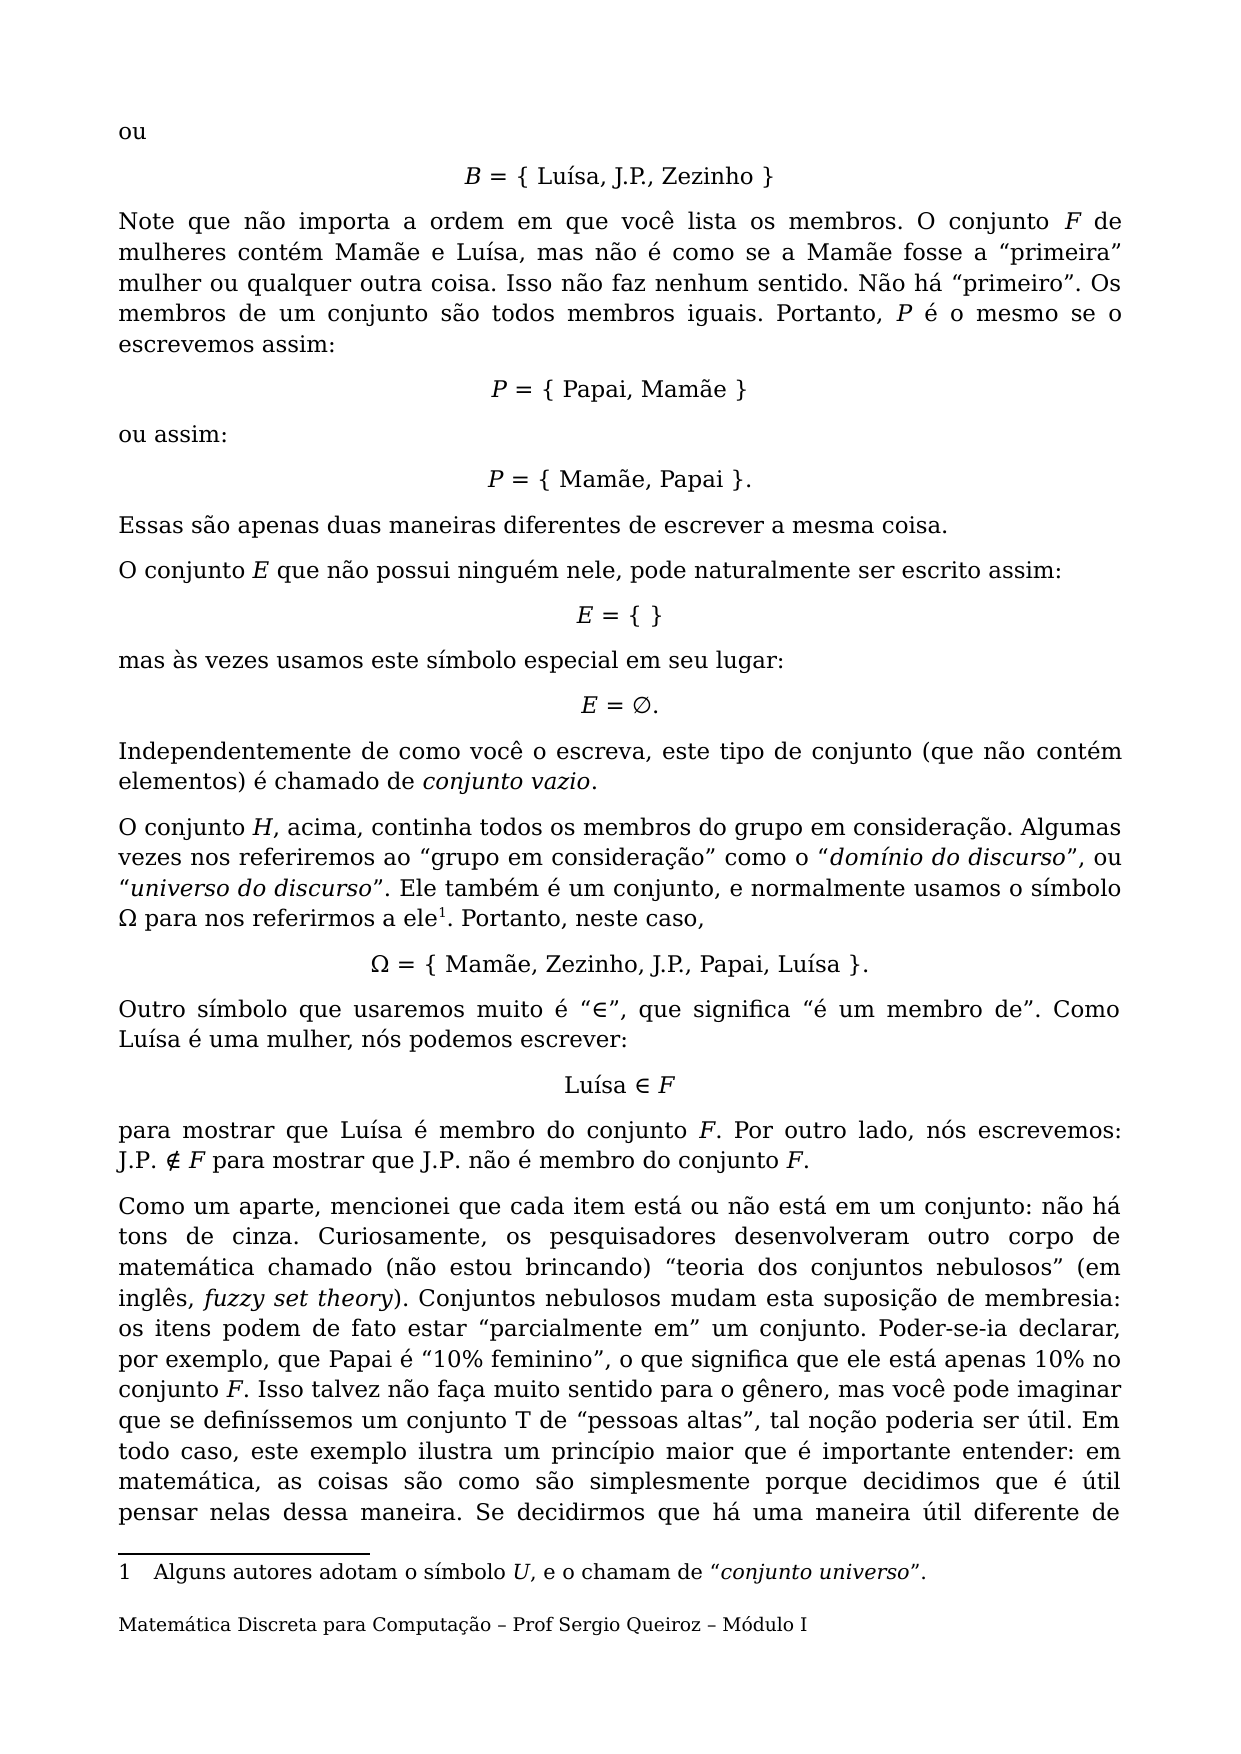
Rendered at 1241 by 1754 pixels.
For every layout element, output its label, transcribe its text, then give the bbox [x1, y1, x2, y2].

text E = ∅. [118, 693, 1122, 719]
text B = { Luísa, J.P., Zezinho } [118, 163, 1122, 190]
text P = { Mamãe, Papai }. [118, 467, 1122, 493]
text ou assim: [118, 421, 1122, 448]
text P = { Papai, Mamãe } [118, 376, 1122, 403]
text Independentemente de como você o escreva, este tipo de conjunto (que não contém elementos) é chamado de conjunto vazio. [118, 738, 1122, 795]
text ou [118, 118, 1122, 145]
text O conjunto E que não possui ninguém nele, pode naturalmente ser escrito assim: [118, 557, 1122, 584]
text para mostrar que Luísa é membro do conjunto F. Por outro lado, nós escrevemos: J.P. ∉ F para mostrar que J.P. não é membro do conjunto F. [118, 1117, 1122, 1174]
text Outro símbolo que usaremos muito é “∈”, que significa “é um membro de”. Como Luísa é uma mulher, nós podemos escrever: [118, 996, 1122, 1053]
text O conjunto H, acima, continha todos os membros do grupo em consideração. Algumas vezes nos referiremos ao “grupo em consideração” como o “domínio do discurso”, ou “universo do discurso”. Ele também é um conjunto, e normalmente usamos o símbolo Ω para nos referirmos a ele. Portanto, neste caso, [118, 814, 1122, 932]
text E = { } [118, 602, 1122, 629]
text Essas são apenas duas maneiras diferentes de escrever a mesma coisa. [118, 512, 1122, 538]
text Luísa ∈ F [118, 1072, 1122, 1098]
text Alguns autores adotam o símbolo U, e o chamam de “conjunto universo”. [118, 1560, 1122, 1584]
text Como um aparte, mencionei que cada item está ou não está em um conjunto: não há tons de cinza. Curiosamente, os pesquisadores desenvolveram outro corpo de matemática chamado (não estou brincando) “teoria dos conjuntos nebulosos” (em inglês, fuzzy set theory). Conjuntos nebulosos mudam esta suposição de membresia: os itens podem de fato estar “parcialmente em” um conjunto. Poder-se-ia declarar, por exemplo, que Papai é “10% feminino”, o que significa que ele está apenas 10% no conjunto F. Isso talvez não faça muito sentido para o gênero, mas você pode imaginar que se definíssemos um conjunto T de “pessoas altas”, tal noção poderia ser útil. Em todo caso, este exemplo ilustra um princípio maior que é importante entender: em matemática, as coisas são como são simplesmente porque decidimos que é útil pensar nelas dessa maneira. Se decidirmos que há uma maneira útil diferente de [118, 1193, 1122, 1526]
text Note que não importa a ordem em que você lista os membros. O conjunto F de mulheres contém Mamãe e Luísa, mas não é como se a Mamãe fosse a “primeira” mulher ou qualquer outra coisa. Isso não faz nenhum sentido. Não há “primeiro”. Os membros de um conjunto são todos membros iguais. Portanto, P é o mesmo se o escrevemos assim: [118, 208, 1122, 358]
text Ω = { Mamãe, Zezinho, J.P., Papai, Luísa }. [118, 951, 1122, 977]
text mas às vezes usamos este símbolo especial em seu lugar: [118, 647, 1122, 674]
